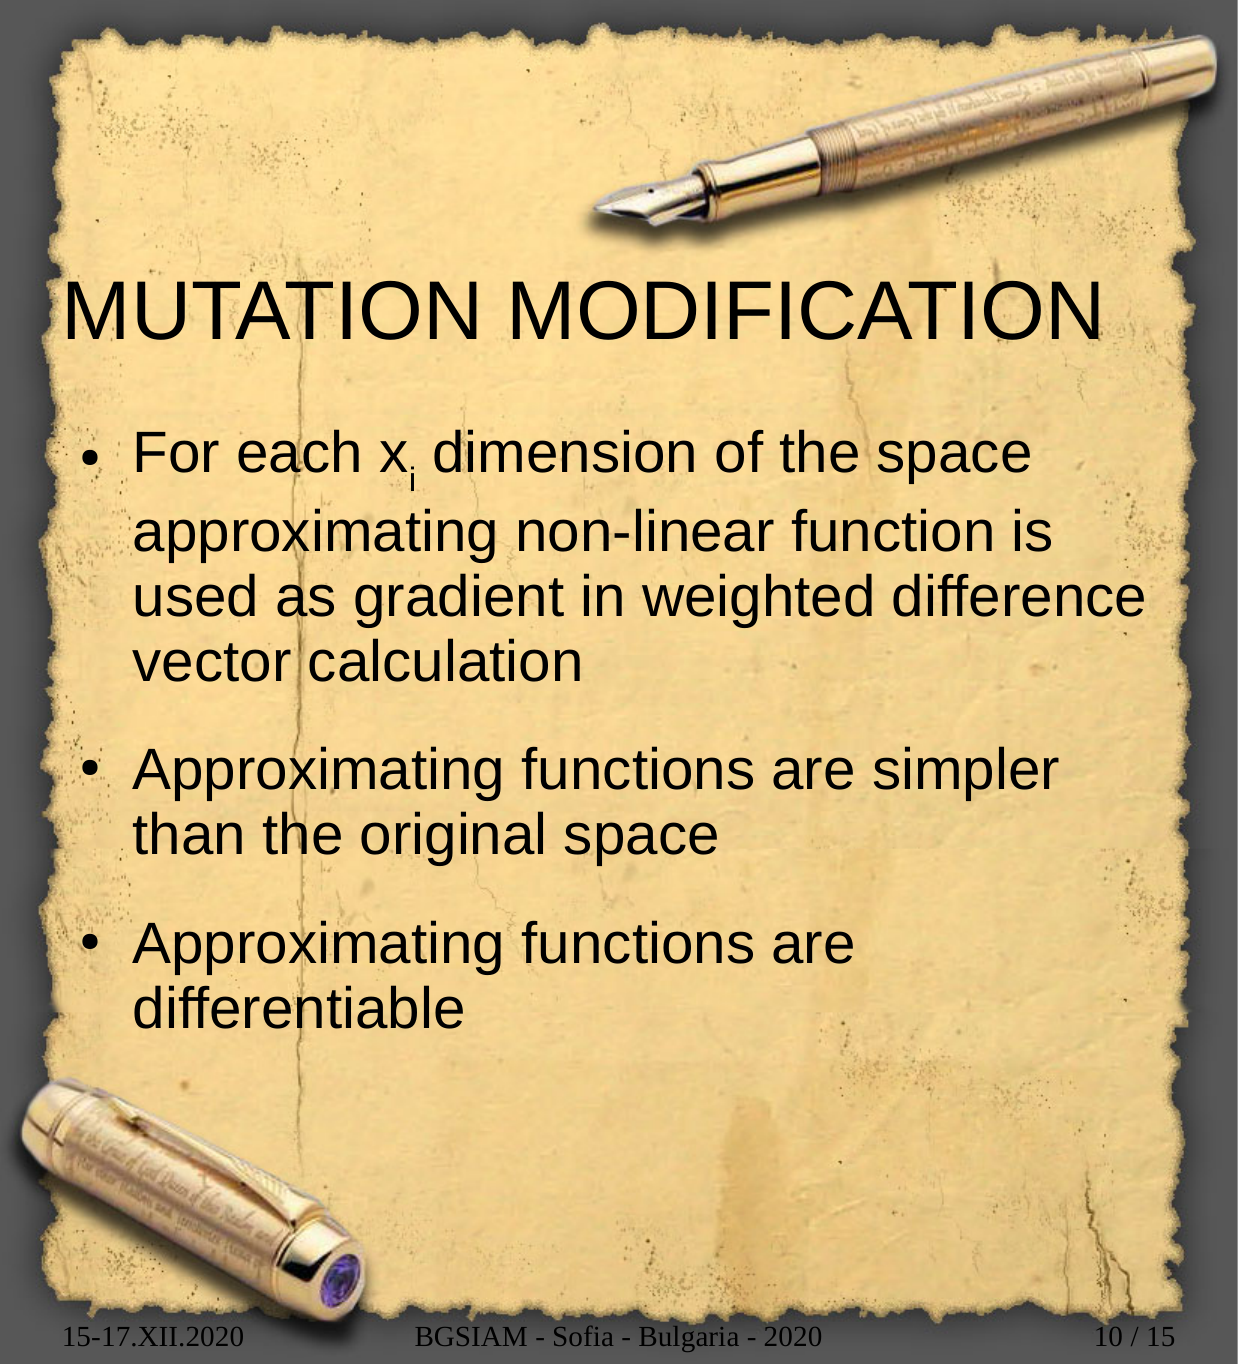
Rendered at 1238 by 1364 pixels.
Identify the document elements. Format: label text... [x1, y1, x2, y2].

picture [0, 0, 1238, 1364]
list For each xi dimension of the space approximating non-linear function is used as gradient in weighted difference vector calculation Approximating functions are simpler than the original space Approximating functions are differentiable [61, 420, 1176, 1110]
title Mutation modification [61, 240, 1176, 383]
